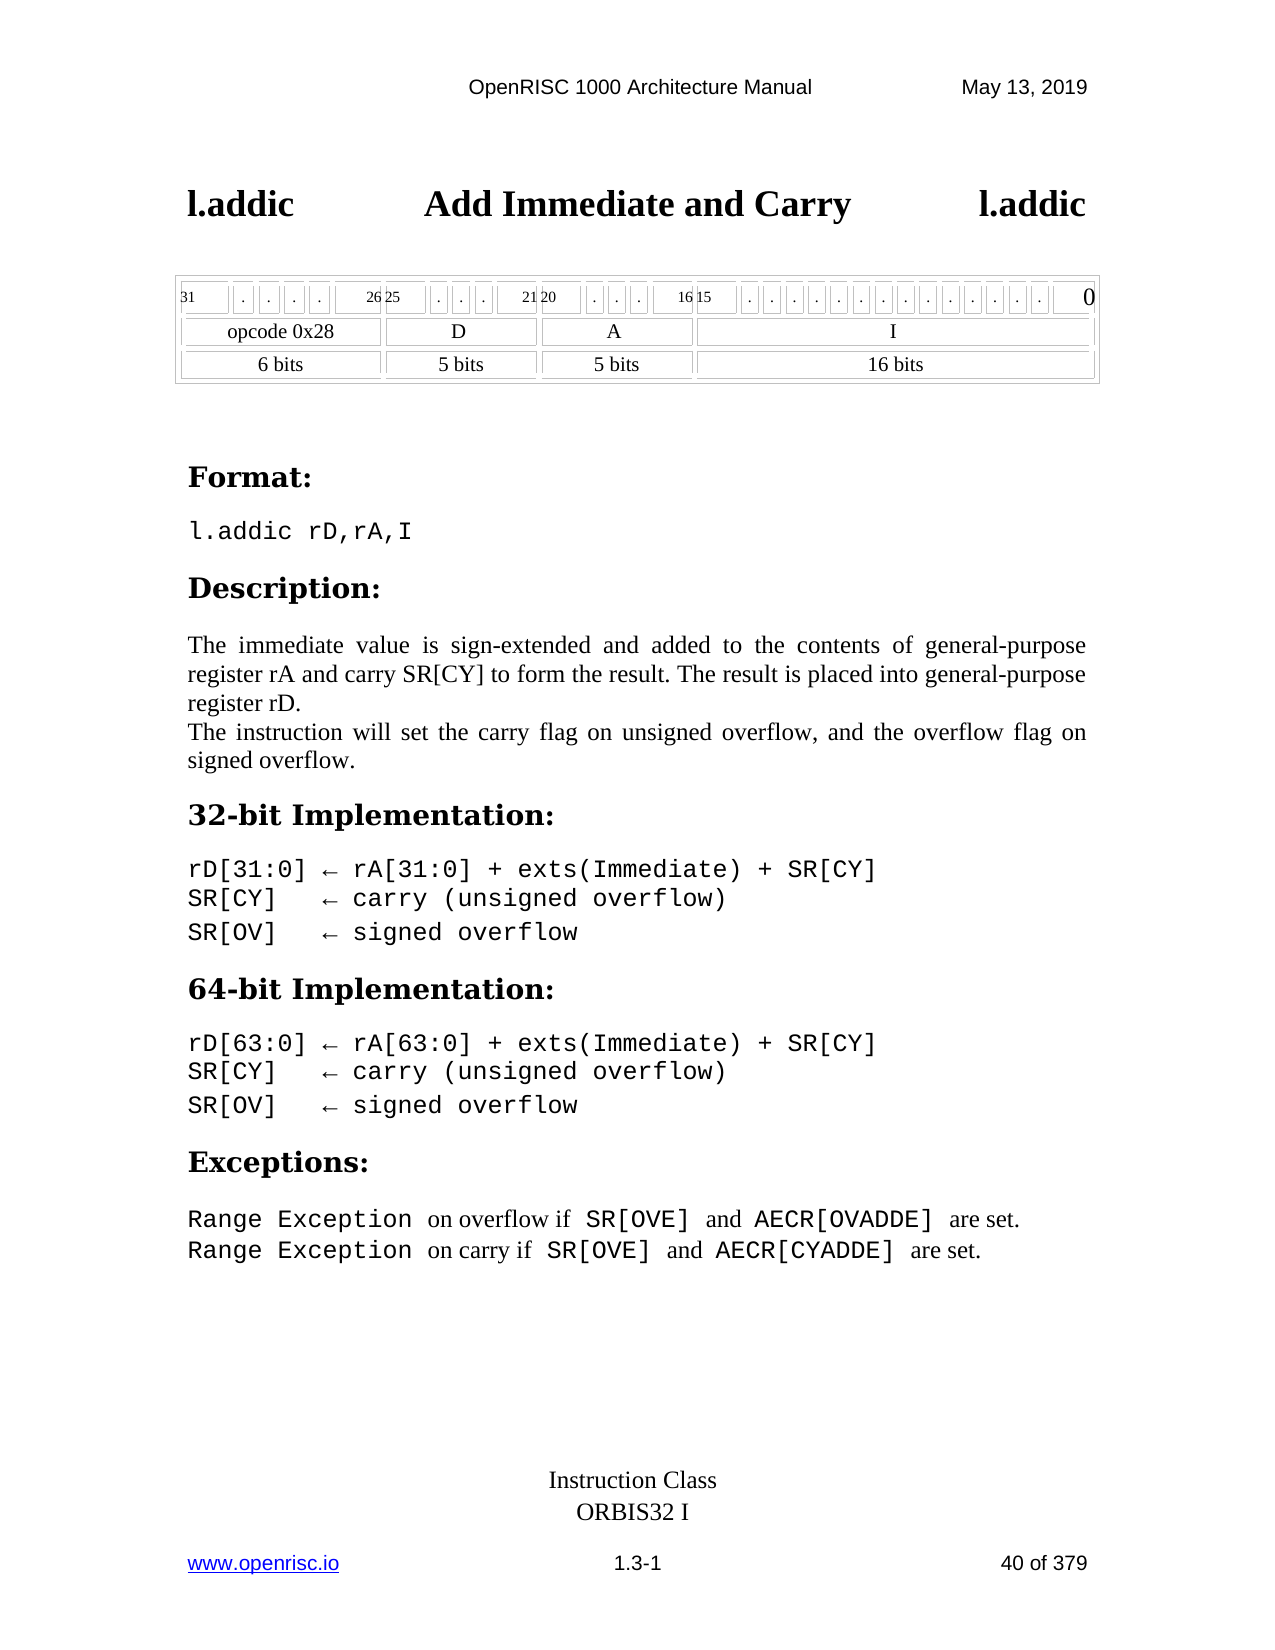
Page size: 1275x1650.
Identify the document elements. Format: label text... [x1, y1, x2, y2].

text Format: [187, 461, 1087, 494]
text 64-bit Implementation: [187, 973, 1087, 1006]
text The instruction will set the carry flag on unsigned overflow, and the overflow flag on signed overflow. [187, 717, 1087, 774]
text Description: [187, 572, 1087, 605]
text rD[63:0] ← rA[63:0] + exts(Immediate) + SR[CY] SR[CY] ← carry (unsigned overflow) SR[OV] ← signed overflow [187, 1031, 1087, 1121]
text Exceptions: [187, 1146, 1087, 1179]
text The immediate value is sign-extended and added to the contents of general-purpose register rA and carry SR[CY] to form the result. The result is placed into general-purpose register rD. [187, 630, 1087, 717]
text 32-bit Implementation: [187, 799, 1087, 832]
text rD[31:0] ← rA[31:0] + exts(Immediate) + SR[CY] SR[CY] ← carry (unsigned overflow) SR[OV] ← signed overflow [187, 857, 1087, 948]
text l.addic rD,rA,I [187, 519, 1087, 547]
text Range Exception on overflow if SR[OVE] and AECR[OVADDE] are set. [187, 1204, 1087, 1235]
text Range Exception on carry if SR[OVE] and AECR[CYADDE] are set. [187, 1235, 1087, 1266]
